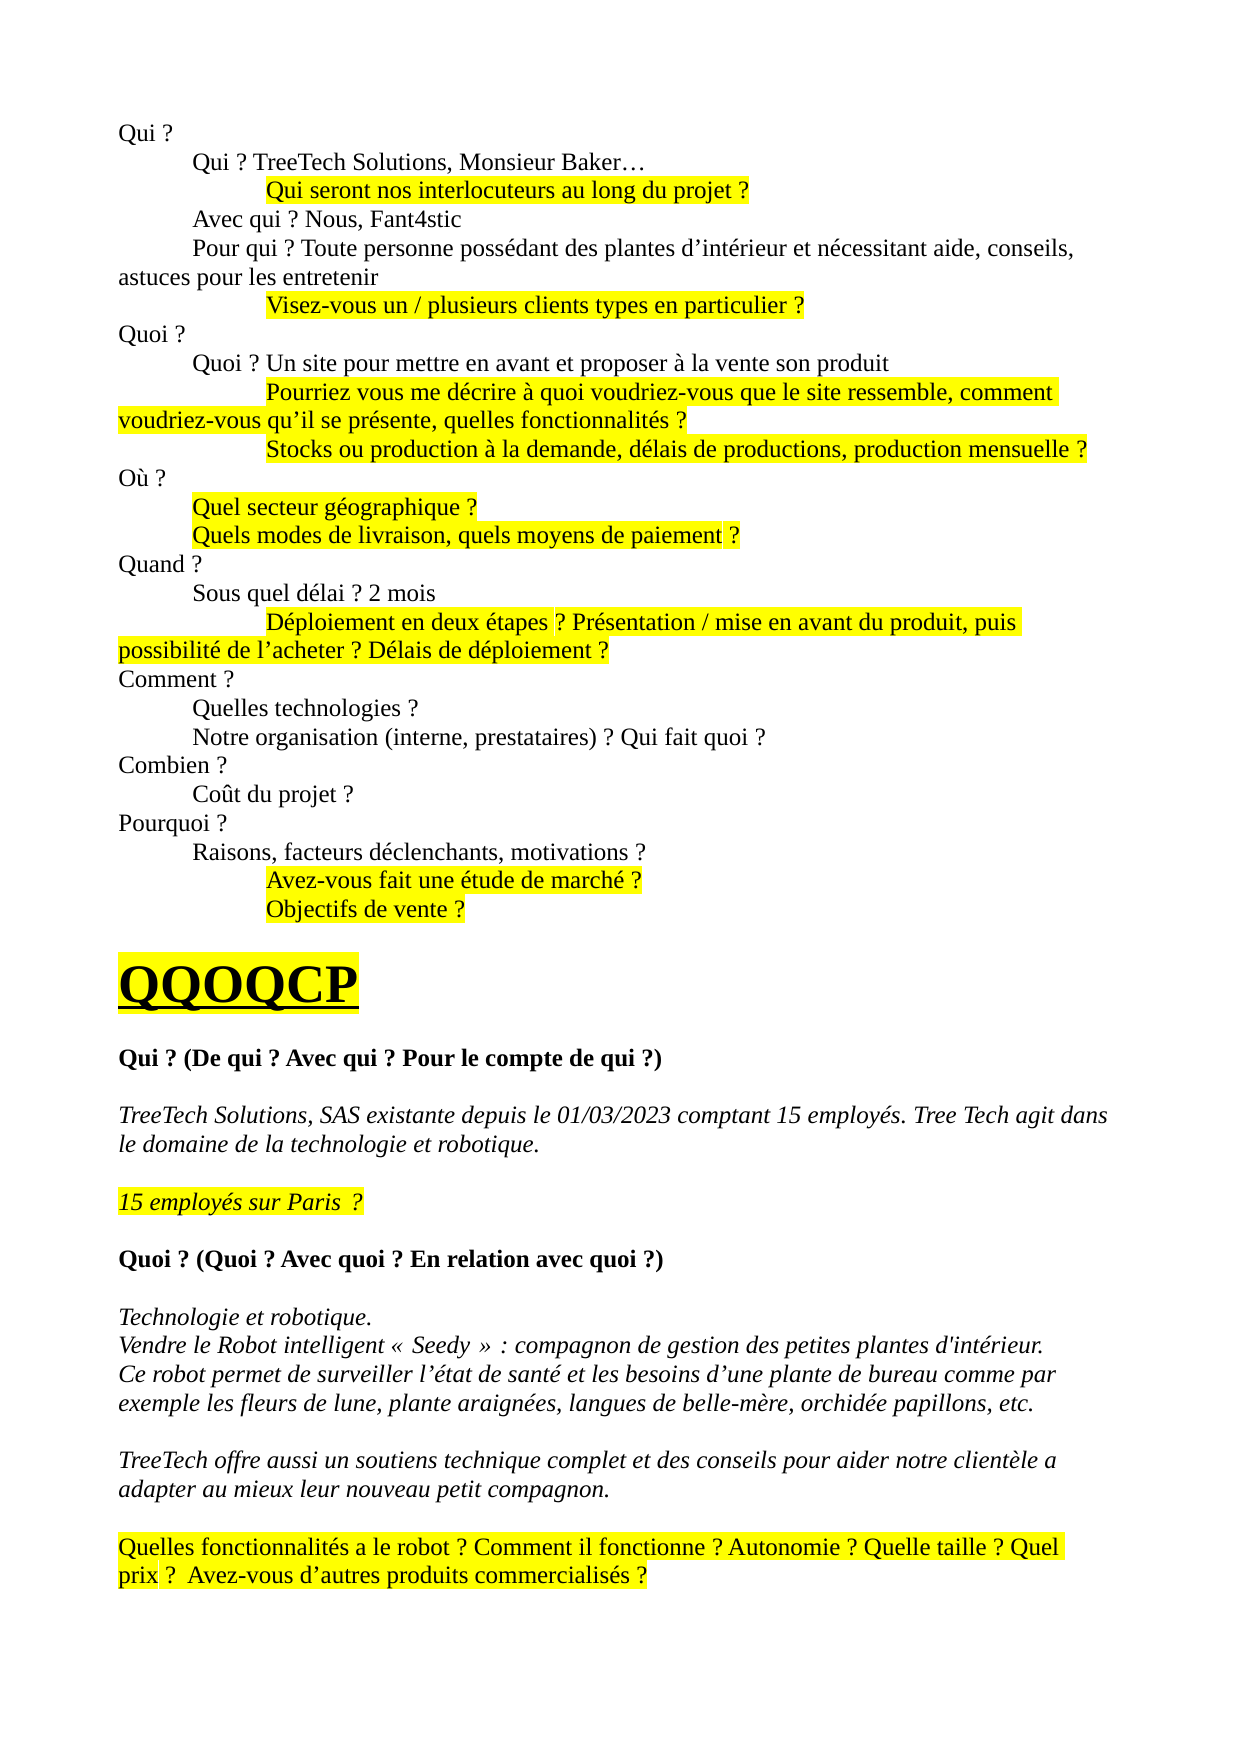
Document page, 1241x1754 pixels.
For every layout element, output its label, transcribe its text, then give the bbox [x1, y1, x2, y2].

text Ce robot permet de surveiller l’état de santé et les besoins d’une plante de bureau comme par exemple les fleurs de lune, plante araignées, langues de belle-mère, orchidée papillons, etc. [118, 1359, 1122, 1417]
text Objectifs de vente ? QQOQCP [118, 894, 1122, 1014]
text TreeTech Solutions, SAS existante depuis le 01/03/2023 comptant 15 employés. Tree Tech agit dans le domaine de la technologie et robotique. [118, 1100, 1122, 1158]
text Quoi ? (Quoi ? Avec quoi ? En relation avec quoi ?) [118, 1244, 1122, 1273]
text Coût du projet ? [118, 779, 1122, 808]
text Technologie et robotique. [118, 1302, 1122, 1330]
text Quelles technologies ? [118, 693, 1122, 722]
text Où ? [118, 463, 1122, 492]
text Vendre le Robot intelligent « Seedy » : compagnon de gestion des petites plantes d'intérieur. [118, 1330, 1122, 1359]
text Raisons, facteurs déclenchants, motivations ? [118, 837, 1122, 866]
text Sous quel délai ? 2 mois [118, 578, 1122, 607]
text Pourquoi ? [118, 808, 1122, 837]
text Qui seront nos interlocuteurs au long du projet ? [118, 176, 1122, 204]
text Quoi ? [118, 319, 1122, 348]
text Avez-vous fait une étude de marché ? [118, 866, 1122, 894]
text Quels modes de livraison, quels moyens de paiement ? [118, 521, 1122, 549]
text Combien ? [118, 751, 1122, 779]
text Quand ? [118, 549, 1122, 578]
text Avec qui ? Nous, Fant4stic [118, 204, 1122, 233]
text Qui ? (De qui ? Avec qui ? Pour le compte de qui ?) [118, 1043, 1122, 1072]
text Qui ? [118, 118, 1122, 147]
text Quoi ? Un site pour mettre en avant et proposer à la vente son produit [118, 348, 1122, 377]
text Comment ? [118, 664, 1122, 693]
text Qui ? TreeTech Solutions, Monsieur Baker… [118, 147, 1122, 176]
text Pour qui ? Toute personne possédant des plantes d’intérieur et nécessitant aide, conseils, astuces pour les entretenir [118, 233, 1122, 291]
text Stocks ou production à la demande, délais de productions, production mensuelle ? [118, 434, 1122, 463]
text Pourriez vous me décrire à quoi voudriez-vous que le site ressemble, comment voudriez-vous qu’il se présente, quelles fonctionnalités ? [118, 377, 1122, 434]
text 15 employés sur Paris ? [118, 1187, 1122, 1215]
text Quelles fonctionnalités a le robot ? Comment il fonctionne ? Autonomie ? Quelle taille ? Quel prix ? Avez-vous d’autres produits commercialisés ? [118, 1532, 1122, 1589]
text Quel secteur géographique ? [118, 492, 1122, 521]
text Notre organisation (interne, prestataires) ? Qui fait quoi ? [118, 722, 1122, 751]
text Visez-vous un / plusieurs clients types en particulier ? [118, 291, 1122, 319]
text TreeTech offre aussi un soutiens technique complet et des conseils pour aider notre clientèle a adapter au mieux leur nouveau petit compagnon. [118, 1445, 1122, 1503]
text Déploiement en deux étapes ? Présentation / mise en avant du produit, puis possibilité de l’acheter ? Délais de déploiement ? [118, 607, 1122, 664]
